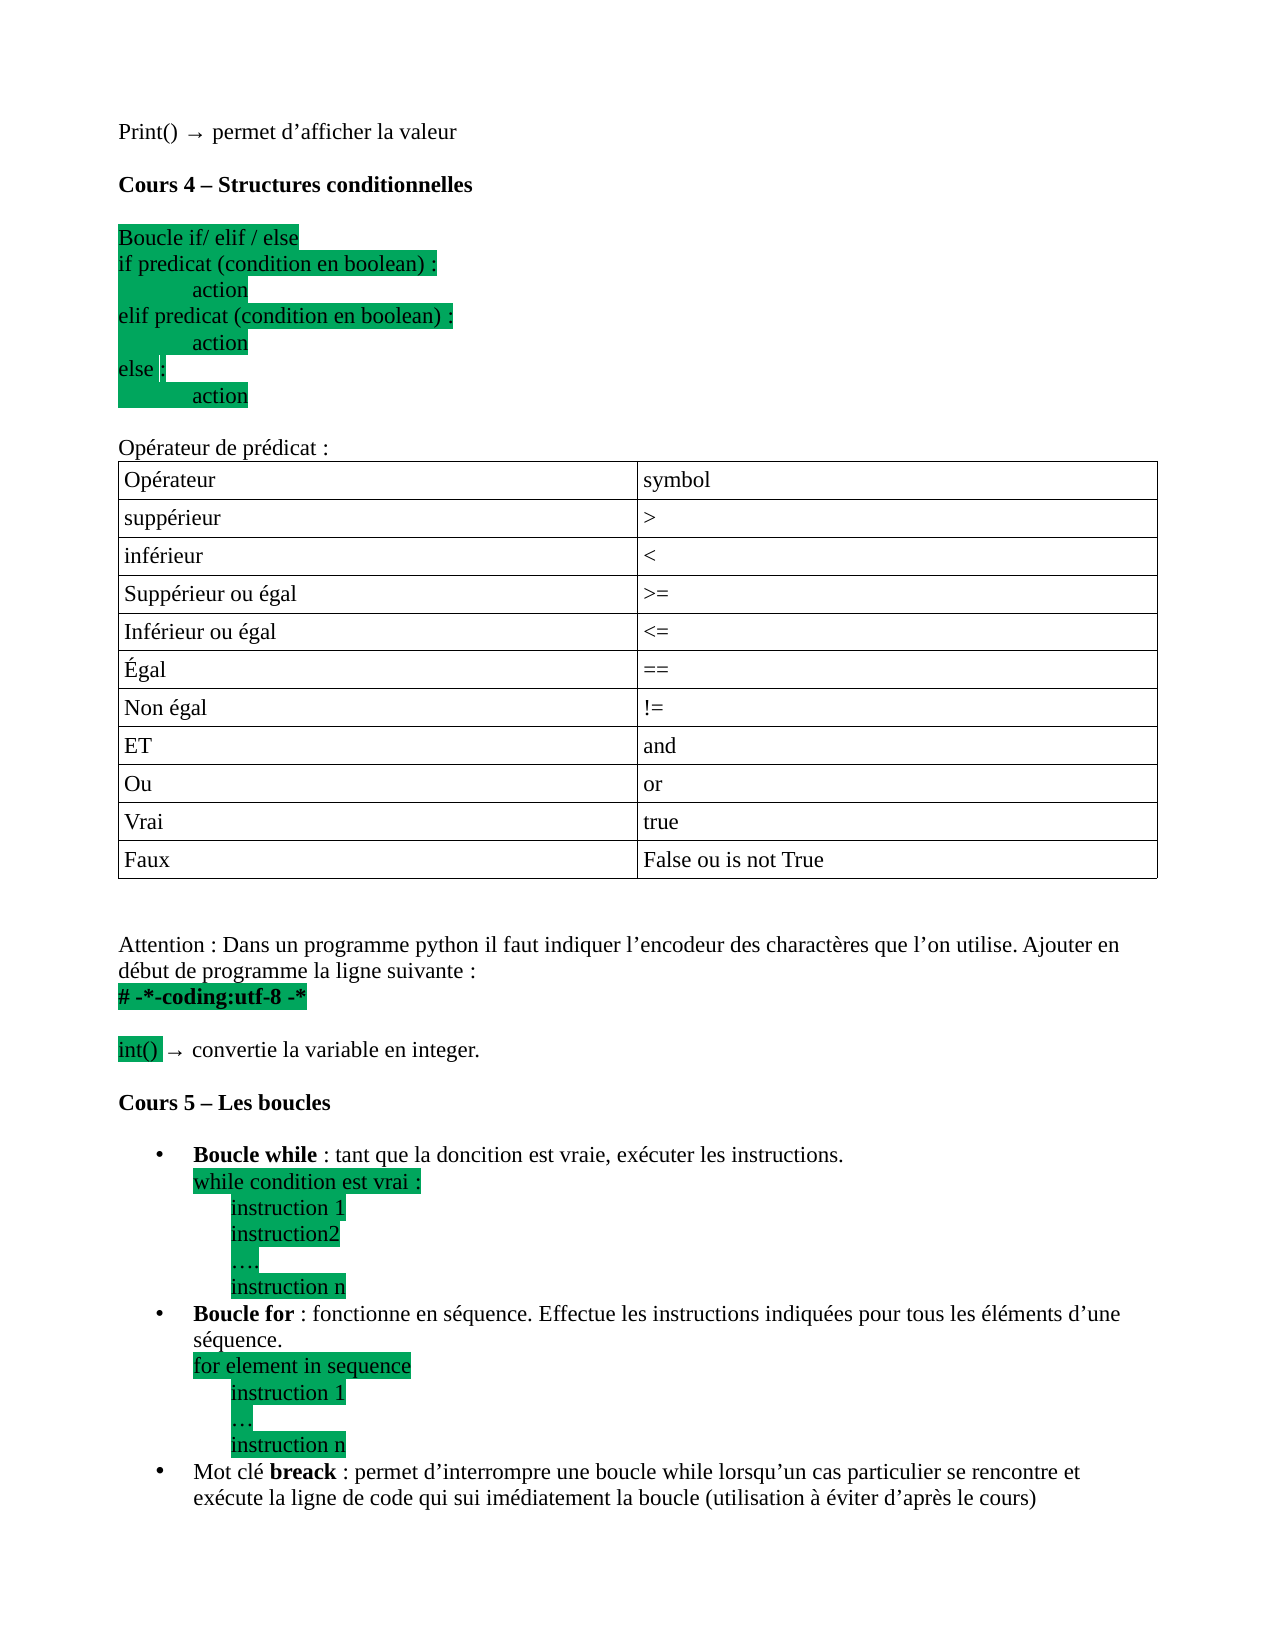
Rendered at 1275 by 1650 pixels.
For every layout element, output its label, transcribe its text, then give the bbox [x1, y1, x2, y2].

table_cell == [638, 651, 1157, 688]
list for element in sequence [156, 1352, 1157, 1379]
table_cell suppérieur [119, 500, 637, 537]
text action [118, 276, 1157, 303]
table_cell >= [638, 576, 1157, 612]
text elif predicat (condition en boolean) : [118, 303, 1157, 329]
text if predicat (condition en boolean) : [118, 250, 1157, 276]
text action [118, 382, 1157, 408]
table_cell Faux [119, 841, 637, 878]
list Mot clé breack : permet d’interrompre une boucle while lorsqu’un cas particulier se rencontre et exécute la ligne de code qui sui imédiatement la boucle (utilisation à éviter d’après le cours) [156, 1458, 1157, 1511]
table_cell Vrai [119, 803, 637, 840]
list Boucle for : fonctionne en séquence. Effectue les instructions indiquées pour tous les éléments d’une séquence. [156, 1299, 1157, 1352]
list instruction n [193, 1273, 1157, 1299]
list instruction n [193, 1431, 1157, 1458]
text int() → convertie la variable en integer. [118, 1036, 1157, 1062]
list instruction2 [193, 1221, 1157, 1247]
table_cell Ou [119, 765, 637, 802]
table_cell true [638, 803, 1157, 840]
text Print() → permet d’afficher la valeur [118, 118, 1157, 144]
text Boucle if/ elif / else [118, 223, 1157, 250]
table_cell inférieur [119, 538, 637, 574]
text Cours 4 – Structures conditionnelles [118, 171, 1157, 197]
table_cell <= [638, 614, 1157, 650]
list while condition est vrai : [156, 1168, 1157, 1194]
table_cell and [638, 727, 1157, 764]
text Cours 5 – Les boucles [118, 1089, 1157, 1115]
list instruction 1 [193, 1379, 1157, 1405]
text # -*-coding:utf-8 -* [118, 983, 1157, 1010]
table_cell != [638, 689, 1157, 726]
list …. [193, 1247, 1157, 1273]
table_cell Non égal [119, 689, 637, 726]
text action [118, 329, 1157, 355]
list instruction 1 [193, 1194, 1157, 1221]
table_cell ET [119, 727, 637, 764]
text Attention : Dans un programme python il faut indiquer l’encodeur des charactères que l’on utilise. Ajouter en début de programme la ligne suivante : [118, 931, 1157, 983]
table_header Opérateur [119, 462, 637, 499]
table_cell < [638, 538, 1157, 574]
table_cell Suppérieur ou égal [119, 576, 637, 612]
table_cell False ou is not True [638, 841, 1157, 878]
list … [193, 1405, 1157, 1431]
list Boucle while : tant que la doncition est vraie, exécuter les instructions. [156, 1141, 1157, 1168]
table_header symbol [638, 462, 1157, 499]
table_cell or [638, 765, 1157, 802]
text Opérateur de prédicat : [118, 434, 1157, 461]
table_cell > [638, 500, 1157, 537]
table_cell Inférieur ou égal [119, 614, 637, 650]
text else : [118, 355, 1157, 382]
table_cell Égal [119, 651, 637, 688]
